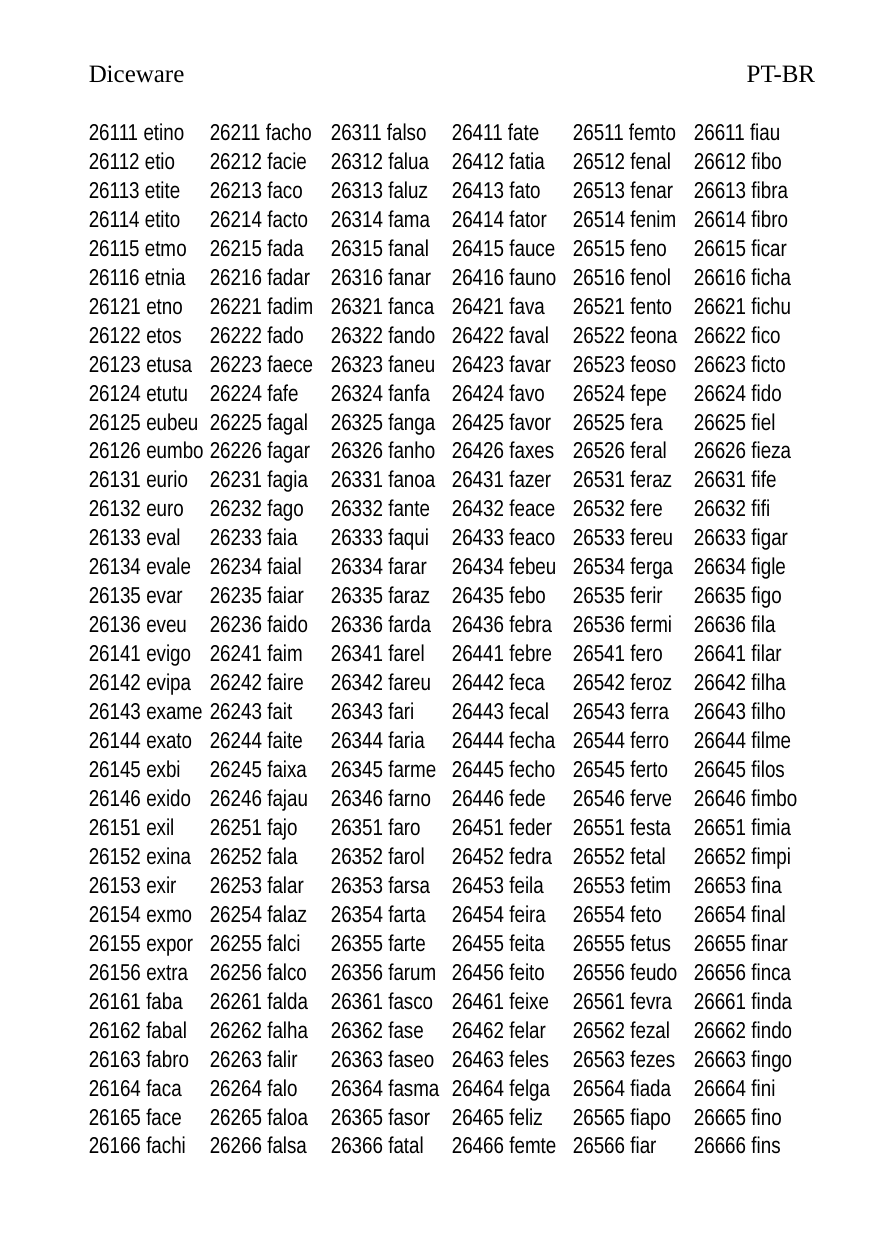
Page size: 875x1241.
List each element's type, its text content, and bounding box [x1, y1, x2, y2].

text 26234 faial [209, 552, 331, 581]
text 26444 fecha [452, 725, 573, 754]
text 26433 feaco [452, 523, 573, 552]
text 26662 findo [694, 1015, 815, 1044]
text 26326 fanho [331, 436, 452, 465]
text 26424 favo [452, 378, 573, 407]
text 26213 faco [209, 175, 331, 204]
text 26116 etnia [88, 262, 209, 291]
text 26212 facie [209, 146, 331, 175]
text 26533 fereu [573, 523, 694, 552]
text 26245 faixa [209, 754, 331, 783]
text 26555 fetus [573, 928, 694, 957]
text 26351 faro [331, 812, 452, 841]
text 26541 fero [573, 638, 694, 667]
text 26166 fachi [88, 1131, 209, 1160]
text 26152 exina [88, 841, 209, 870]
text 26622 fico [694, 320, 815, 349]
text 26352 farol [331, 841, 452, 870]
text 26126 eumbo [88, 436, 209, 465]
text 26222 fado [209, 320, 331, 349]
text 26162 fabal [88, 1015, 209, 1044]
text 26124 etutu [88, 378, 209, 407]
text 26646 fimbo [694, 783, 815, 812]
text 26663 fingo [694, 1044, 815, 1073]
text 26451 feder [452, 812, 573, 841]
text 26623 ficto [694, 349, 815, 378]
text 26645 filos [694, 754, 815, 783]
text 26416 fauno [452, 262, 573, 291]
text 26516 fenol [573, 262, 694, 291]
text 26656 finca [694, 957, 815, 986]
text 26366 fatal [331, 1131, 452, 1160]
text 26412 fatia [452, 146, 573, 175]
text 26335 faraz [331, 581, 452, 609]
text 26515 feno [573, 233, 694, 262]
text 26256 falco [209, 957, 331, 986]
text 26155 expor [88, 928, 209, 957]
text 26132 euro [88, 494, 209, 523]
text 26521 fento [573, 291, 694, 320]
text 26635 figo [694, 581, 815, 609]
text 26325 fanga [331, 407, 452, 436]
text 26463 feles [452, 1044, 573, 1073]
text 26633 figar [694, 523, 815, 552]
text 26362 fase [331, 1015, 452, 1044]
text 26311 falso [331, 117, 452, 146]
text 26523 feoso [573, 349, 694, 378]
text 26655 finar [694, 928, 815, 957]
text 26421 fava [452, 291, 573, 320]
text 26346 farno [331, 783, 452, 812]
text 26264 falo [209, 1073, 331, 1102]
text 26143 exame [88, 696, 209, 725]
text 26554 feto [573, 899, 694, 928]
text 26364 fasma [331, 1073, 452, 1102]
text 26324 fanfa [331, 378, 452, 407]
text 26313 faluz [331, 175, 452, 204]
text 26513 fenar [573, 175, 694, 204]
text 26122 etos [88, 320, 209, 349]
text 26644 filme [694, 725, 815, 754]
text 26666 fins [694, 1131, 815, 1160]
text 26316 fanar [331, 262, 452, 291]
text 26464 felga [452, 1073, 573, 1102]
text 26261 falda [209, 986, 331, 1015]
text 26112 etio [88, 146, 209, 175]
text 26312 falua [331, 146, 452, 175]
text 26411 fate [452, 117, 573, 146]
text 26611 fiau [694, 117, 815, 146]
text 26542 feroz [573, 667, 694, 696]
text 26232 fago [209, 494, 331, 523]
text 26223 faece [209, 349, 331, 378]
text 26133 eval [88, 523, 209, 552]
text 26226 fagar [209, 436, 331, 465]
text 26556 feudo [573, 957, 694, 986]
text 26413 fato [452, 175, 573, 204]
text 26231 fagia [209, 465, 331, 494]
text 26254 falaz [209, 899, 331, 928]
text 26145 exbi [88, 754, 209, 783]
text 26244 faite [209, 725, 331, 754]
text 26643 filho [694, 696, 815, 725]
text 26344 faria [331, 725, 452, 754]
text 26426 faxes [452, 436, 573, 465]
text 26425 favor [452, 407, 573, 436]
text 26616 ficha [694, 262, 815, 291]
text 26423 favar [452, 349, 573, 378]
text 26462 felar [452, 1015, 573, 1044]
text 26432 feace [452, 494, 573, 523]
text 26242 faire [209, 667, 331, 696]
text 26154 exmo [88, 899, 209, 928]
text 26141 evigo [88, 638, 209, 667]
text 26626 fieza [694, 436, 815, 465]
text 26243 fait [209, 696, 331, 725]
text 26135 evar [88, 581, 209, 609]
text 26136 eveu [88, 609, 209, 638]
text 26251 fajo [209, 812, 331, 841]
text 26531 feraz [573, 465, 694, 494]
text 26654 final [694, 899, 815, 928]
text 26446 fede [452, 783, 573, 812]
text 26142 evipa [88, 667, 209, 696]
text 26466 femte [452, 1131, 573, 1160]
text 26156 extra [88, 957, 209, 986]
text 26151 exil [88, 812, 209, 841]
text 26634 figle [694, 552, 815, 581]
text 26334 farar [331, 552, 452, 581]
text 26115 etmo [88, 233, 209, 262]
text 26331 fanoa [331, 465, 452, 494]
text 26545 ferto [573, 754, 694, 783]
text 26265 faloa [209, 1102, 331, 1131]
text 26354 farta [331, 899, 452, 928]
text 26615 ficar [694, 233, 815, 262]
text 26165 face [88, 1102, 209, 1131]
text 26443 fecal [452, 696, 573, 725]
text 26422 faval [452, 320, 573, 349]
text 26113 etite [88, 175, 209, 204]
text 26253 falar [209, 870, 331, 899]
text 26434 febeu [452, 552, 573, 581]
text 26333 faqui [331, 523, 452, 552]
text 26652 fimpi [694, 841, 815, 870]
text 26144 exato [88, 725, 209, 754]
text 26563 fezes [573, 1044, 694, 1073]
text 26216 fadar [209, 262, 331, 291]
text 26211 facho [209, 117, 331, 146]
text 26641 filar [694, 638, 815, 667]
text 26441 febre [452, 638, 573, 667]
text 26642 filha [694, 667, 815, 696]
text 26332 fante [331, 494, 452, 523]
text 26146 exido [88, 783, 209, 812]
text 26454 feira [452, 899, 573, 928]
text 26266 falsa [209, 1131, 331, 1160]
text 26456 feito [452, 957, 573, 986]
text 26436 febra [452, 609, 573, 638]
text 26121 etno [88, 291, 209, 320]
text 26551 festa [573, 812, 694, 841]
text 26323 faneu [331, 349, 452, 378]
text 26263 falir [209, 1044, 331, 1073]
text 26514 fenim [573, 204, 694, 233]
text 26315 fanal [331, 233, 452, 262]
text 26561 fevra [573, 986, 694, 1015]
text 26632 fifi [694, 494, 815, 523]
text 26134 evale [88, 552, 209, 581]
text 26543 ferra [573, 696, 694, 725]
text 26114 etito [88, 204, 209, 233]
text 26465 feliz [452, 1102, 573, 1131]
text 26621 fichu [694, 291, 815, 320]
text 26612 fibo [694, 146, 815, 175]
text 26131 eurio [88, 465, 209, 494]
text 26452 fedra [452, 841, 573, 870]
text 26461 feixe [452, 986, 573, 1015]
text 26534 ferga [573, 552, 694, 581]
text 26535 ferir [573, 581, 694, 609]
text 26566 fiar [573, 1131, 694, 1160]
text 26214 facto [209, 204, 331, 233]
text 26342 fareu [331, 667, 452, 696]
text 26215 fada [209, 233, 331, 262]
text 26123 etusa [88, 349, 209, 378]
text 26356 farum [331, 957, 452, 986]
text 26544 ferro [573, 725, 694, 754]
text 26625 fiel [694, 407, 815, 436]
text 26235 faiar [209, 581, 331, 609]
text 26664 fini [694, 1073, 815, 1102]
text 26532 fere [573, 494, 694, 523]
text 26153 exir [88, 870, 209, 899]
text 26241 faim [209, 638, 331, 667]
text 26636 fila [694, 609, 815, 638]
text 26355 farte [331, 928, 452, 957]
text 26553 fetim [573, 870, 694, 899]
text 26536 fermi [573, 609, 694, 638]
text 26363 faseo [331, 1044, 452, 1073]
text 26445 fecho [452, 754, 573, 783]
text 26321 fanca [331, 291, 452, 320]
text 26614 fibro [694, 204, 815, 233]
text 26665 fino [694, 1102, 815, 1131]
text 26564 fiada [573, 1073, 694, 1102]
text 26613 fibra [694, 175, 815, 204]
text 26361 fasco [331, 986, 452, 1015]
text 26415 fauce [452, 233, 573, 262]
text 26525 fera [573, 407, 694, 436]
text 26624 fido [694, 378, 815, 407]
text 26546 ferve [573, 783, 694, 812]
text 26565 fiapo [573, 1102, 694, 1131]
text 26233 faia [209, 523, 331, 552]
text 26164 faca [88, 1073, 209, 1102]
text 26161 faba [88, 986, 209, 1015]
text 26322 fando [331, 320, 452, 349]
text 26262 falha [209, 1015, 331, 1044]
text 26365 fasor [331, 1102, 452, 1131]
text 26343 fari [331, 696, 452, 725]
text 26524 fepe [573, 378, 694, 407]
text 26562 fezal [573, 1015, 694, 1044]
text 26522 feona [573, 320, 694, 349]
text 26252 fala [209, 841, 331, 870]
text 26353 farsa [331, 870, 452, 899]
text 26431 fazer [452, 465, 573, 494]
text 26345 farme [331, 754, 452, 783]
text 26336 farda [331, 609, 452, 638]
text 26125 eubeu [88, 407, 209, 436]
text 26651 fimia [694, 812, 815, 841]
text 26435 febo [452, 581, 573, 609]
text 26512 fenal [573, 146, 694, 175]
text 26526 feral [573, 436, 694, 465]
text 26511 femto [573, 117, 694, 146]
text 26414 fator [452, 204, 573, 233]
text 26221 fadim [209, 291, 331, 320]
text 26225 fagal [209, 407, 331, 436]
text 26255 falci [209, 928, 331, 957]
text 26111 etino [88, 117, 209, 146]
text 26661 finda [694, 986, 815, 1015]
text 26631 fife [694, 465, 815, 494]
text 26442 feca [452, 667, 573, 696]
text 26453 feila [452, 870, 573, 899]
text 26341 farel [331, 638, 452, 667]
text 26236 faido [209, 609, 331, 638]
text 26455 feita [452, 928, 573, 957]
text 26653 fina [694, 870, 815, 899]
text 26552 fetal [573, 841, 694, 870]
text 26246 fajau [209, 783, 331, 812]
text 26224 fafe [209, 378, 331, 407]
text 26314 fama [331, 204, 452, 233]
text 26163 fabro [88, 1044, 209, 1073]
